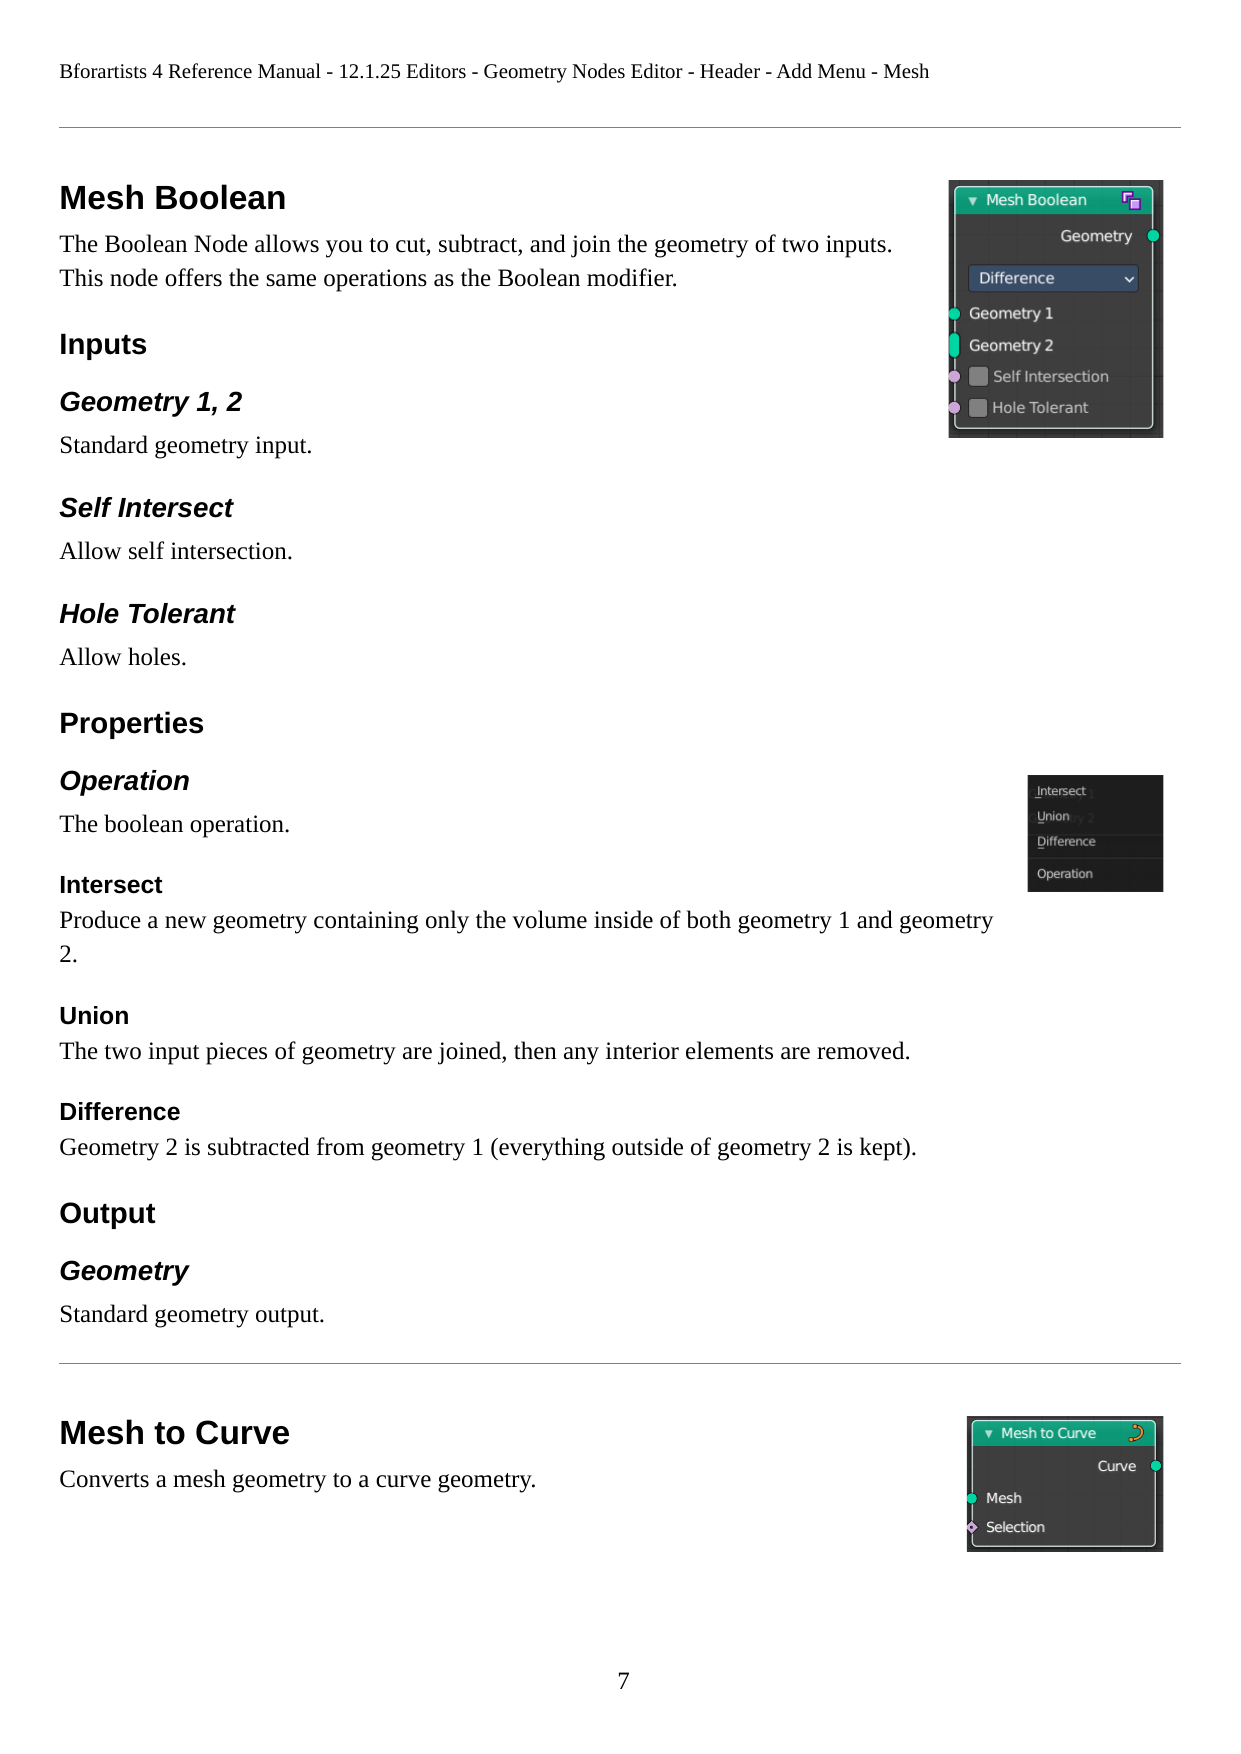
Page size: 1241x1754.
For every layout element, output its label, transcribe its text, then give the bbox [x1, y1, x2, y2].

subtitle Self Intersect [59, 492, 1181, 523]
subtitle Difference [59, 1097, 1181, 1126]
picture [948, 180, 1164, 438]
subtitle Hole Tolerant [59, 597, 1181, 629]
text Converts a mesh geometry to a curve geometry. [59, 1464, 966, 1493]
subtitle Union [59, 1001, 1181, 1029]
picture [966, 1416, 1164, 1552]
subtitle Operation [59, 764, 1181, 796]
text Allow self intersection. [59, 536, 1181, 565]
text Standard geometry output. [59, 1299, 1181, 1328]
picture [1027, 775, 1164, 892]
subtitle Geometry [59, 1254, 1181, 1286]
text Allow holes. [59, 642, 1181, 671]
text Produce a new geometry containing only the volume inside of both geometry 1 and geometry 2. [59, 905, 1181, 968]
subtitle Properties [59, 706, 1181, 739]
subtitle Mesh Boolean [59, 178, 1181, 216]
subtitle [1164, 327, 1181, 361]
text The two input pieces of geometry are joined, then any interior elements are removed. [59, 1036, 1181, 1064]
subtitle Inputs [59, 327, 948, 361]
text The Boolean Node allows you to cut, subtract, and join the geometry of two inputs. This node offers the same operations as the Boolean modifier. [59, 229, 948, 292]
text Standard geometry input. [59, 430, 1181, 459]
text [1164, 809, 1181, 837]
subtitle Output [59, 1196, 1181, 1229]
subtitle Mesh to Curve [59, 1413, 1181, 1452]
subtitle Intersect [59, 870, 1181, 899]
subtitle [1164, 386, 1181, 417]
text The boolean operation. [59, 809, 1027, 837]
subtitle Geometry 1, 2 [59, 386, 948, 417]
text Geometry 2 is subtracted from geometry 1 (everything outside of geometry 2 is kept). [59, 1132, 1181, 1161]
